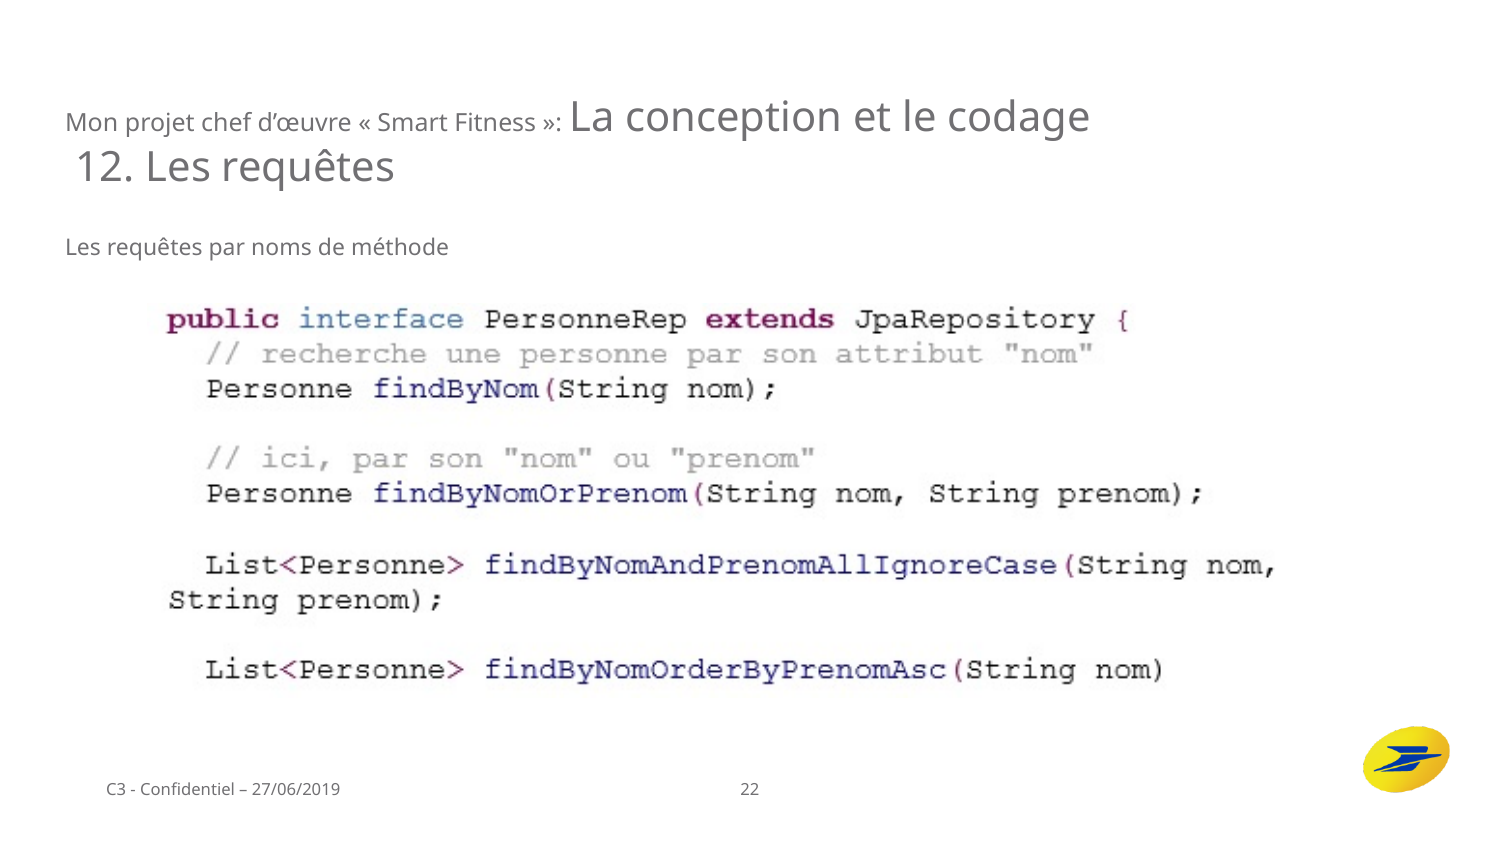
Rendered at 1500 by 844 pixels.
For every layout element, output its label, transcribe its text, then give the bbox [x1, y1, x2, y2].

picture [147, 303, 1300, 698]
picture [1346, 702, 1465, 821]
list Les requêtes par noms de méthode [64, 232, 1436, 718]
title Mon projet chef d’œuvre « Smart Fitness »: La conception et le codage 12. Les requêtes [64, 89, 1436, 169]
